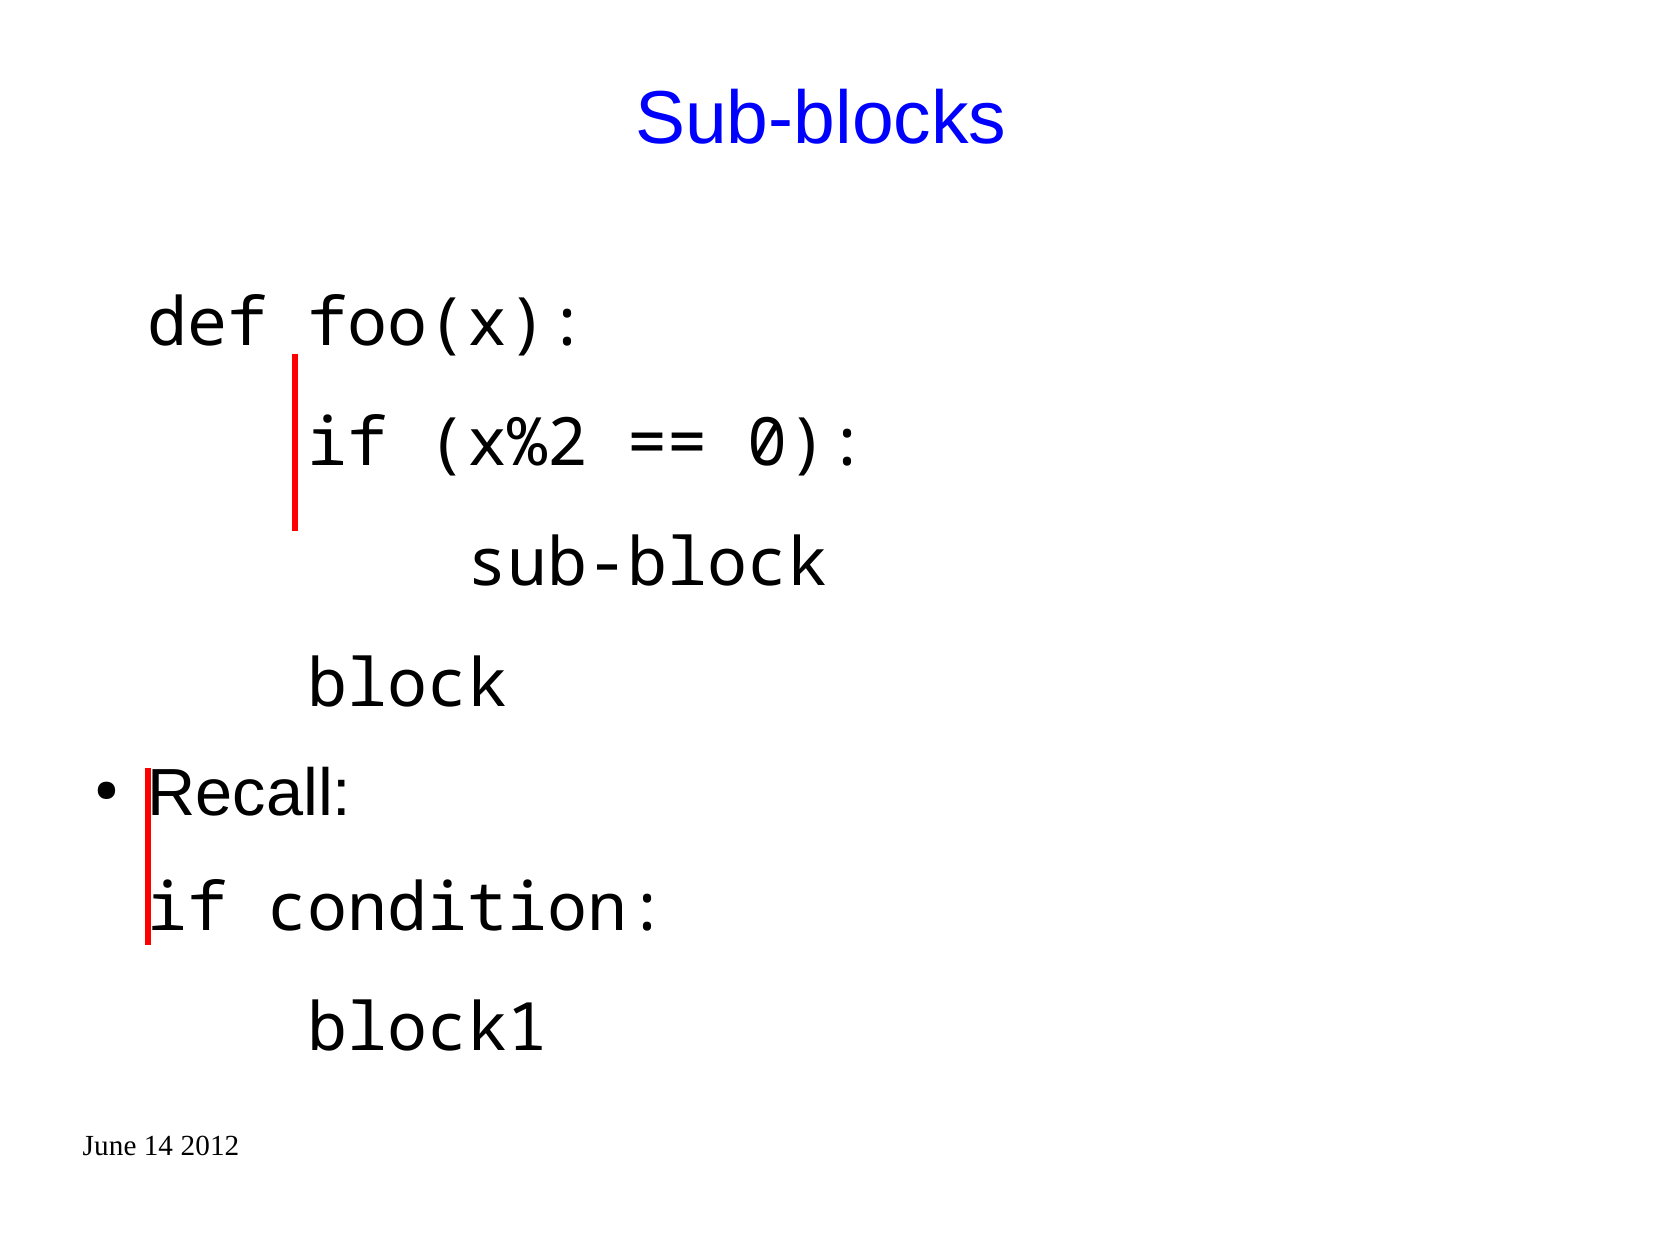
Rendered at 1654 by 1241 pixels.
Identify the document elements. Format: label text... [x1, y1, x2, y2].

list def foo(x): if (x%2 == 0): sub-block block Recall: if condition: block1 [76, 274, 1565, 1093]
title Sub-blocks [76, 58, 1565, 178]
